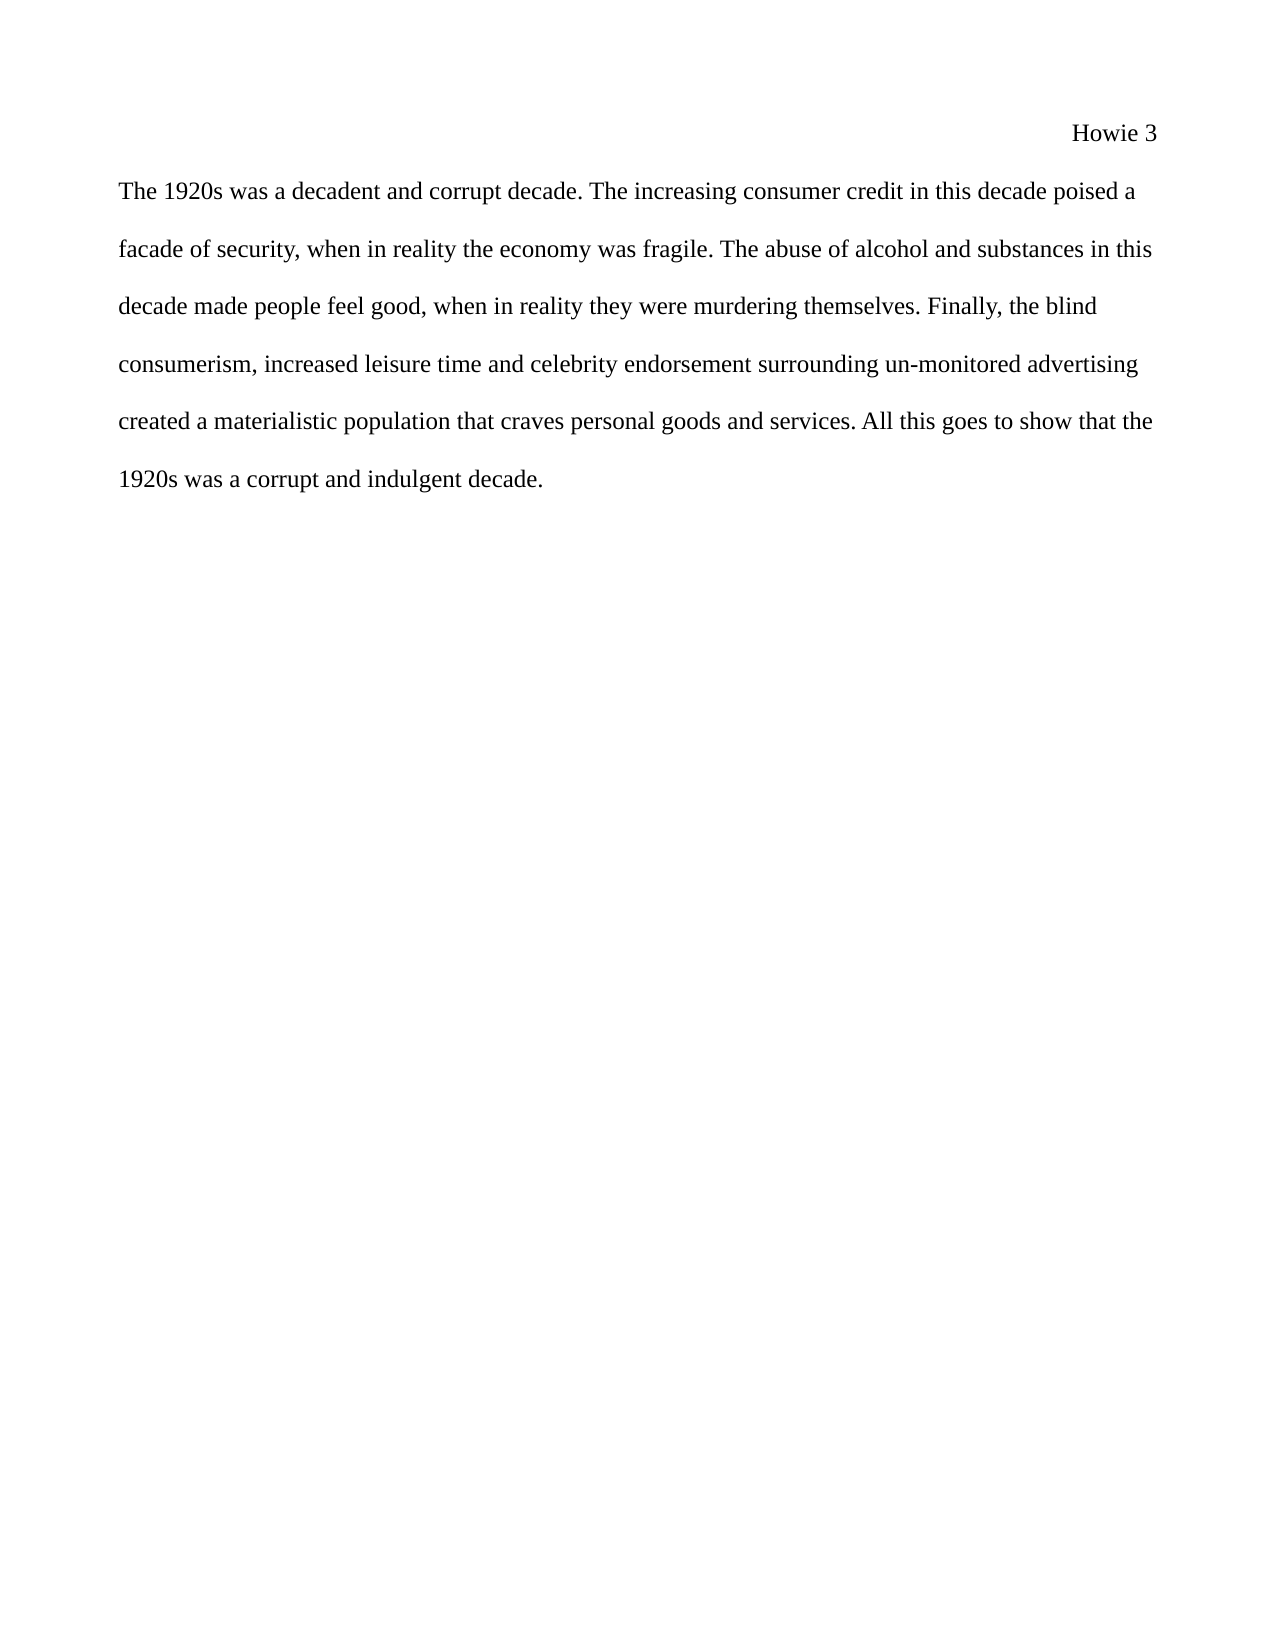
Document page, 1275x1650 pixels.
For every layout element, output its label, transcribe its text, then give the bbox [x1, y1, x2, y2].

text The 1920s was a decadent and corrupt decade. The increasing consumer credit in this decade poised a facade of security, when in reality the economy was fragile. The abuse of alcohol and substances in this decade made people feel good, when in reality they were murdering themselves. Finally, the blind consumerism, increased leisure time and celebrity endorsement surrounding un-monitored advertising created a materialistic population that craves personal goods and services. All this goes to show that the 1920s was a corrupt and indulgent decade. [118, 176, 1157, 493]
